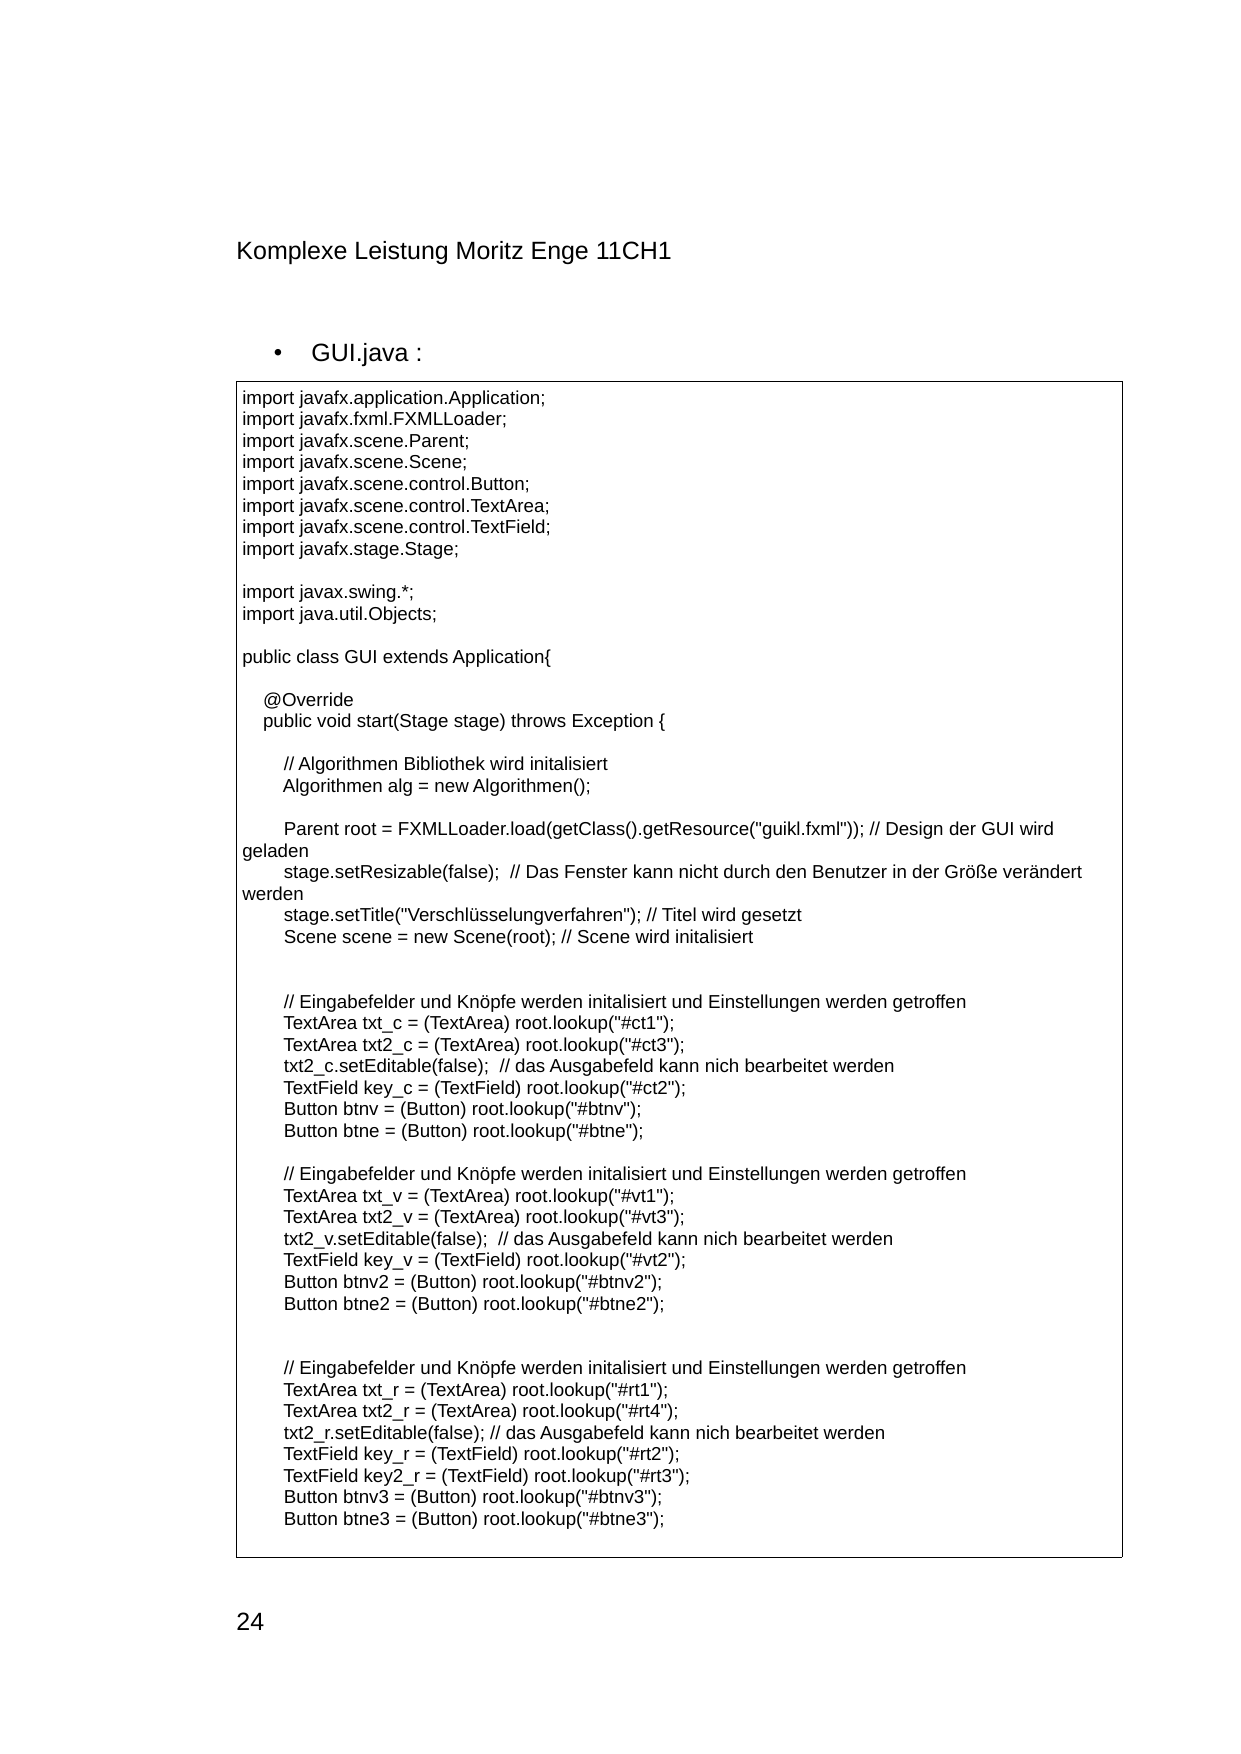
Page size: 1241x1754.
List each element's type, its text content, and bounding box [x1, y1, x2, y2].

list GUI.java : [274, 338, 1122, 366]
table_header import javafx.application.Application; import javafx.fxml.FXMLLoader; import javafx.scene.Parent; import javafx.scene.Scene; import javafx.scene.control.Button; import javafx.scene.control.TextArea; import javafx.scene.control.TextField; import javafx.stage.Stage; import javax.swing.*; import java.util.Objects; public class GUI extends Application{ @Override public void start(Stage stage) throws Exception { // Algorithmen Bibliothek wird initalisiert Algorithmen alg = new Algorithmen(); Parent root = FXMLLoader.load(getClass().getResource("guikl.fxml")); // Design der GUI wird geladen stage.setResizable(false); // Das Fenster kann nicht durch den Benutzer in der Größe verändert werden stage.setTitle("Verschlüsselungverfahren"); // Titel wird gesetzt Scene scene = new Scene(root); // Scene wird initalisiert // Eingabefelder und Knöpfe werden initalisiert und Einstellungen werden getroffen TextArea txt_c = (TextArea) root.lookup("#ct1"); TextArea txt2_c = (TextArea) root.lookup("#ct3"); txt2_c.setEditable(false); // das Ausgabefeld kann nich bearbeitet werden TextField key_c = (TextField) root.lookup("#ct2"); Button btnv = (Button) root.lookup("#btnv"); Button btne = (Button) root.lookup("#btne"); // Eingabefelder und Knöpfe werden initalisiert und Einstellungen werden getroffen TextArea txt_v = (TextArea) root.lookup("#vt1"); TextArea txt2_v = (TextArea) root.lookup("#vt3"); txt2_v.setEditable(false); // das Ausgabefeld kann nich bearbeitet werden TextField key_v = (TextField) root.lookup("#vt2"); Button btnv2 = (Button) root.lookup("#btnv2"); Button btne2 = (Button) root.lookup("#btne2"); // Eingabefelder und Knöpfe werden initalisiert und Einstellungen werden getroffen TextArea txt_r = (TextArea) root.lookup("#rt1"); TextArea txt2_r = (TextArea) root.lookup("#rt4"); txt2_r.setEditable(false); // das Ausgabefeld kann nich bearbeitet werden TextField key_r = (TextField) root.lookup("#rt2"); TextField key2_r = (TextField) root.lookup("#rt3"); Button btnv3 = (Button) root.lookup("#btnv3"); Button btne3 = (Button) root.lookup("#btne3"); [237, 382, 1122, 1557]
